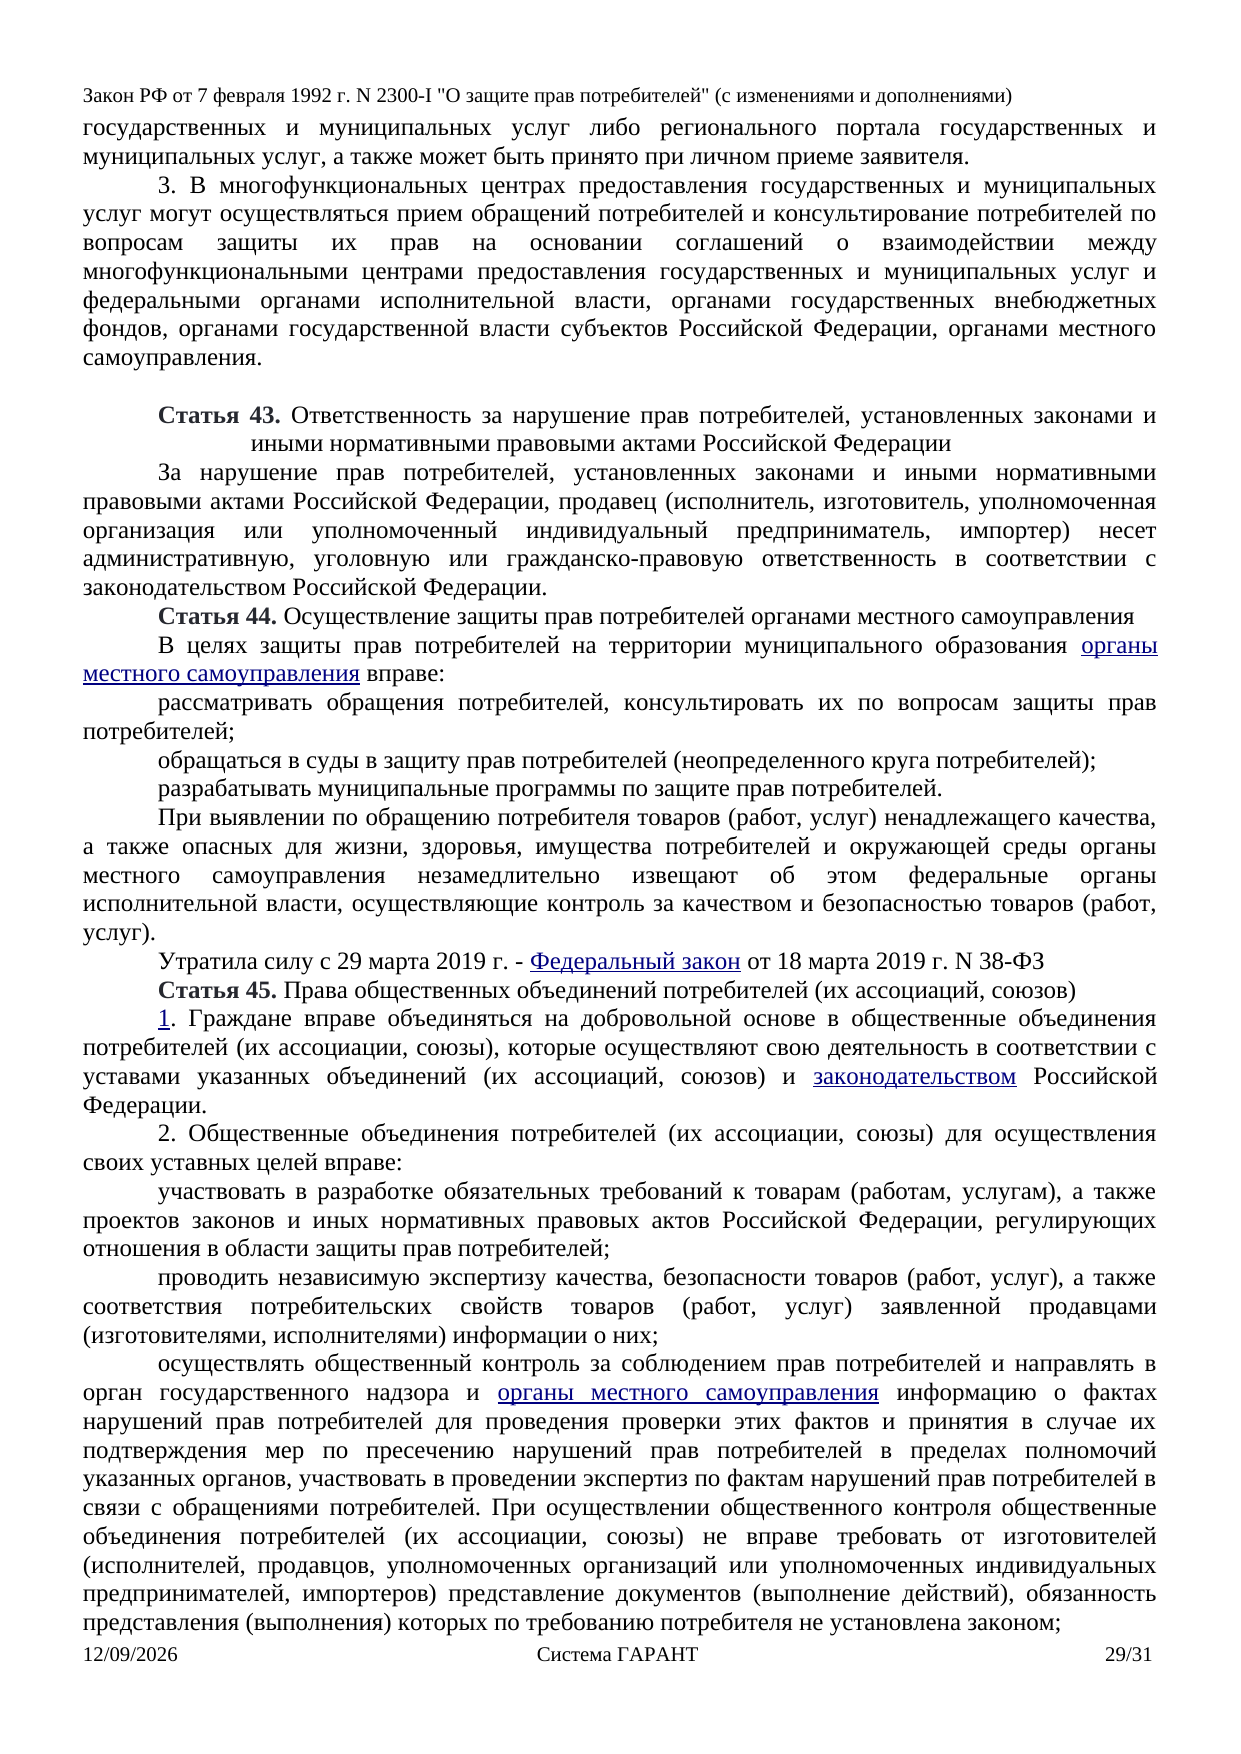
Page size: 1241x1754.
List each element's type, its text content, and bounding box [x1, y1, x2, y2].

text рассматривать обращения потребителей, консультировать их по вопросам защиты прав потребителей; [83, 687, 1157, 745]
text проводить независимую экспертизу качества, безопасности товаров (работ, услуг), а также соответствия потребительских свойств товаров (работ, услуг) заявленной продавцами (изготовителями, исполнителями) информации о них; [83, 1262, 1157, 1348]
text Утратила силу с 29 марта 2019 г. - Федеральный закон от 18 марта 2019 г. N 38-ФЗ [83, 946, 1157, 975]
text 3. В многофункциональных центрах предоставления государственных и муниципальных услуг могут осуществляться прием обращений потребителей и консультирование потребителей по вопросам защиты их прав на основании соглашений о взаимодействии между многофункциональными центрами предоставления государственных и муниципальных услуг и федеральными органами исполнительной власти, органами государственных внебюджетных фондов, органами государственной власти субъектов Российской Федерации, органами местного самоуправления. [83, 170, 1157, 371]
text участвовать в разработке обязательных требований к товарам (работам, услугам), а также проектов законов и иных нормативных правовых актов Российской Федерации, регулирующих отношения в области защиты прав потребителей; [83, 1176, 1157, 1262]
text При выявлении по обращению потребителя товаров (работ, услуг) ненадлежащего качества, а также опасных для жизни, здоровья, имущества потребителей и окружающей среды органы местного самоуправления незамедлительно извещают об этом федеральные органы исполнительной власти, осуществляющие контроль за качеством и безопасностью товаров (работ, услуг). [83, 802, 1157, 946]
text обращаться в суды в защиту прав потребителей (неопределенного круга потребителей); [83, 745, 1157, 773]
text осуществлять общественный контроль за соблюдением прав потребителей и направлять в орган государственного надзора и органы местного самоуправления информацию о фактах нарушений прав потребителей для проведения проверки этих фактов и принятия в случае их подтверждения мер по пресечению нарушений прав потребителей в пределах полномочий указанных органов, участвовать в проведении экспертиз по фактам нарушений прав потребителей в связи с обращениями потребителей. При осуществлении общественного контроля общественные объединения потребителей (их ассоциации, союзы) не вправе требовать от изготовителей (исполнителей, продавцов, уполномоченных организаций или уполномоченных индивидуальных предпринимателей, импортеров) представление документов (выполнение действий), обязанность представления (выполнения) которых по требованию потребителя не установлена законом; [83, 1348, 1157, 1636]
text Статья 45. Права общественных объединений потребителей (их ассоциаций, союзов) [158, 975, 1157, 1003]
text Статья 43. Ответственность за нарушение прав потребителей, установленных законами и иными нормативными правовыми актами Российской Федерации [158, 400, 1157, 457]
text 1. Граждане вправе объединяться на добровольной основе в общественные объединения потребителей (их ассоциации, союзы), которые осуществляют свою деятельность в соответствии с уставами указанных объединений (их ассоциаций, союзов) и законодательством Российской Федерации. [83, 1003, 1157, 1118]
text 2. Общественные объединения потребителей (их ассоциации, союзы) для осуществления своих уставных целей вправе: [83, 1118, 1157, 1176]
text В целях защиты прав потребителей на территории муниципального образования органы местного самоуправления вправе: [83, 630, 1157, 687]
text Статья 44. Осуществление защиты прав потребителей органами местного самоуправления [158, 601, 1157, 630]
text разрабатывать муниципальные программы по защите прав потребителей. [83, 773, 1157, 802]
text За нарушение прав потребителей, установленных законами и иными нормативными правовыми актами Российской Федерации, продавец (исполнитель, изготовитель, уполномоченная организация или уполномоченный индивидуальный предприниматель, импортер) несет административную, уголовную или гражданско-правовую ответственность в соответствии с законодательством Российской Федерации. [83, 457, 1157, 601]
text государственных и муниципальных услуг либо регионального портала государственных и муниципальных услуг, а также может быть принято при личном приеме заявителя. [83, 112, 1157, 170]
